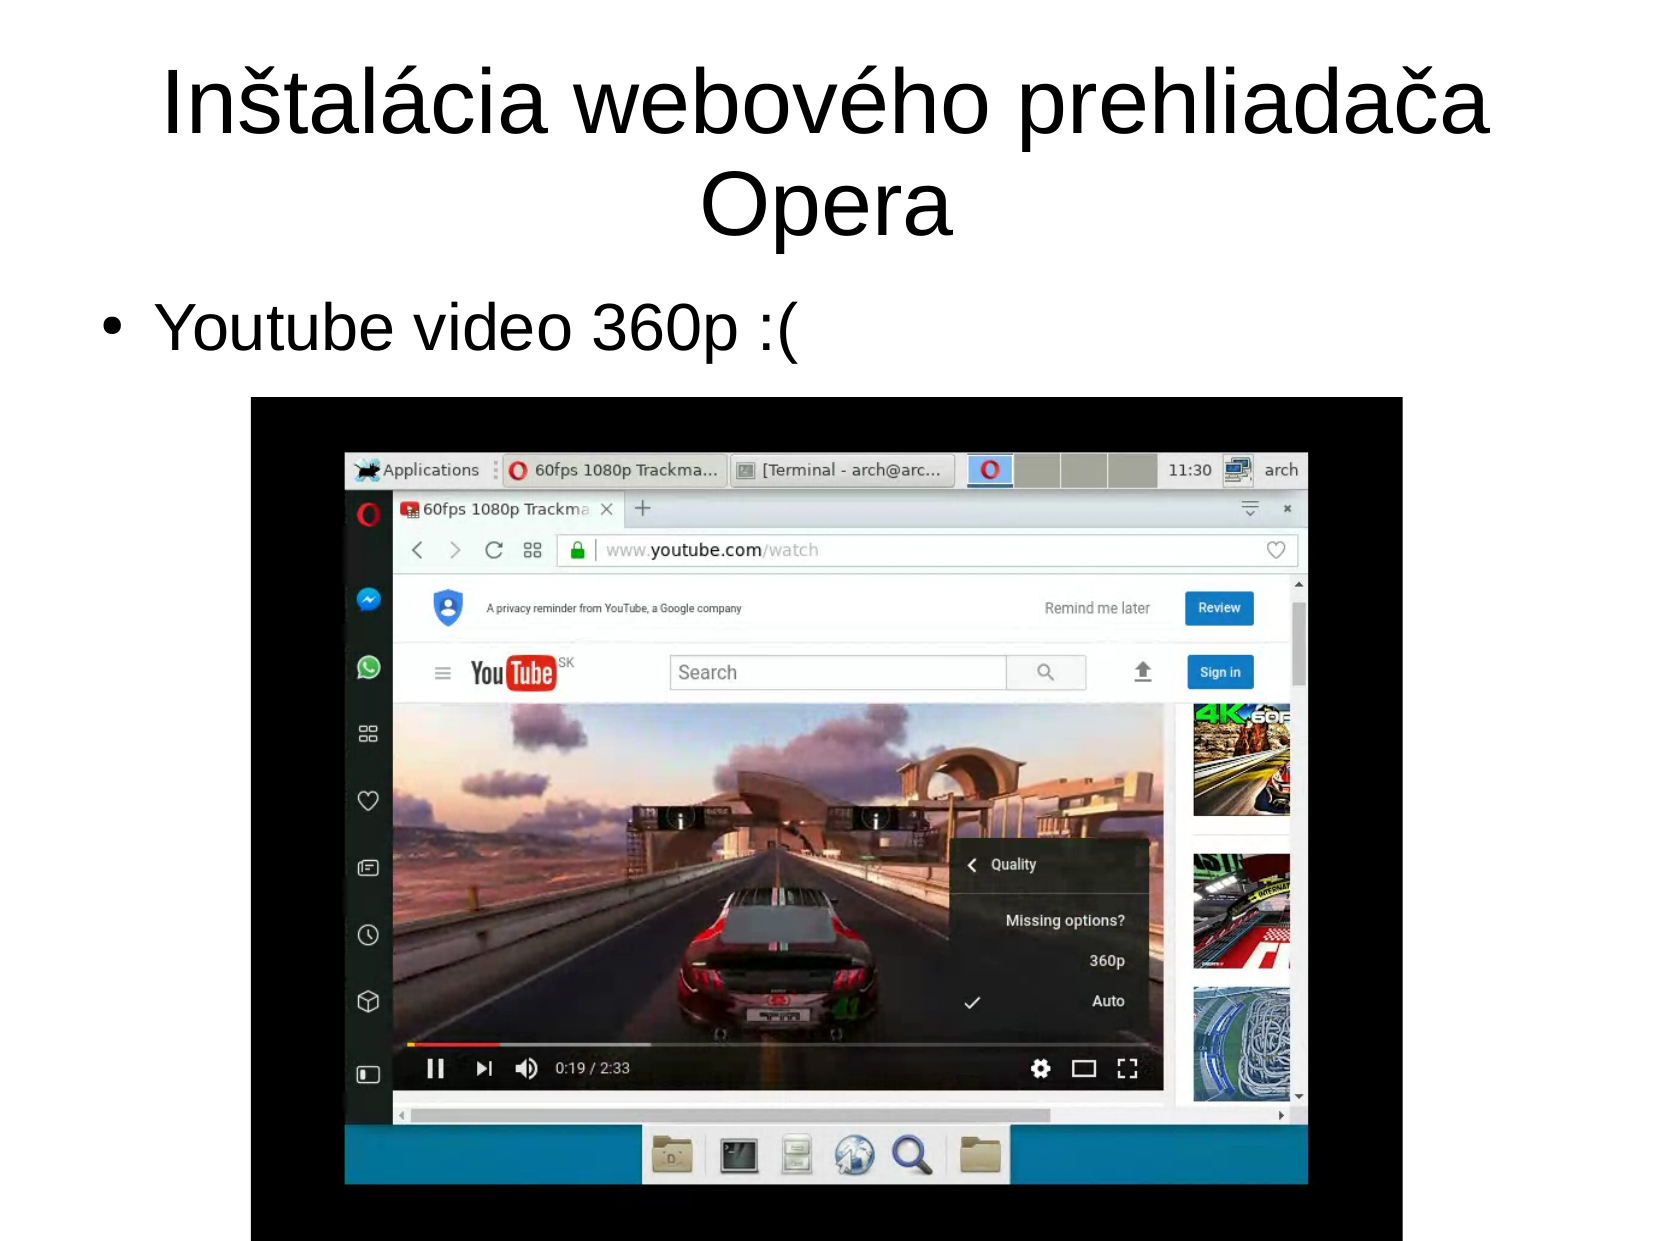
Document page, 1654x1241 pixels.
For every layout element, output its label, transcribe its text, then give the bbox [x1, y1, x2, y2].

list Youtube video 360p :( [82, 290, 1571, 1010]
title Inštalácia webového prehliadača Opera [82, 49, 1571, 257]
picture [250, 397, 1403, 1241]
